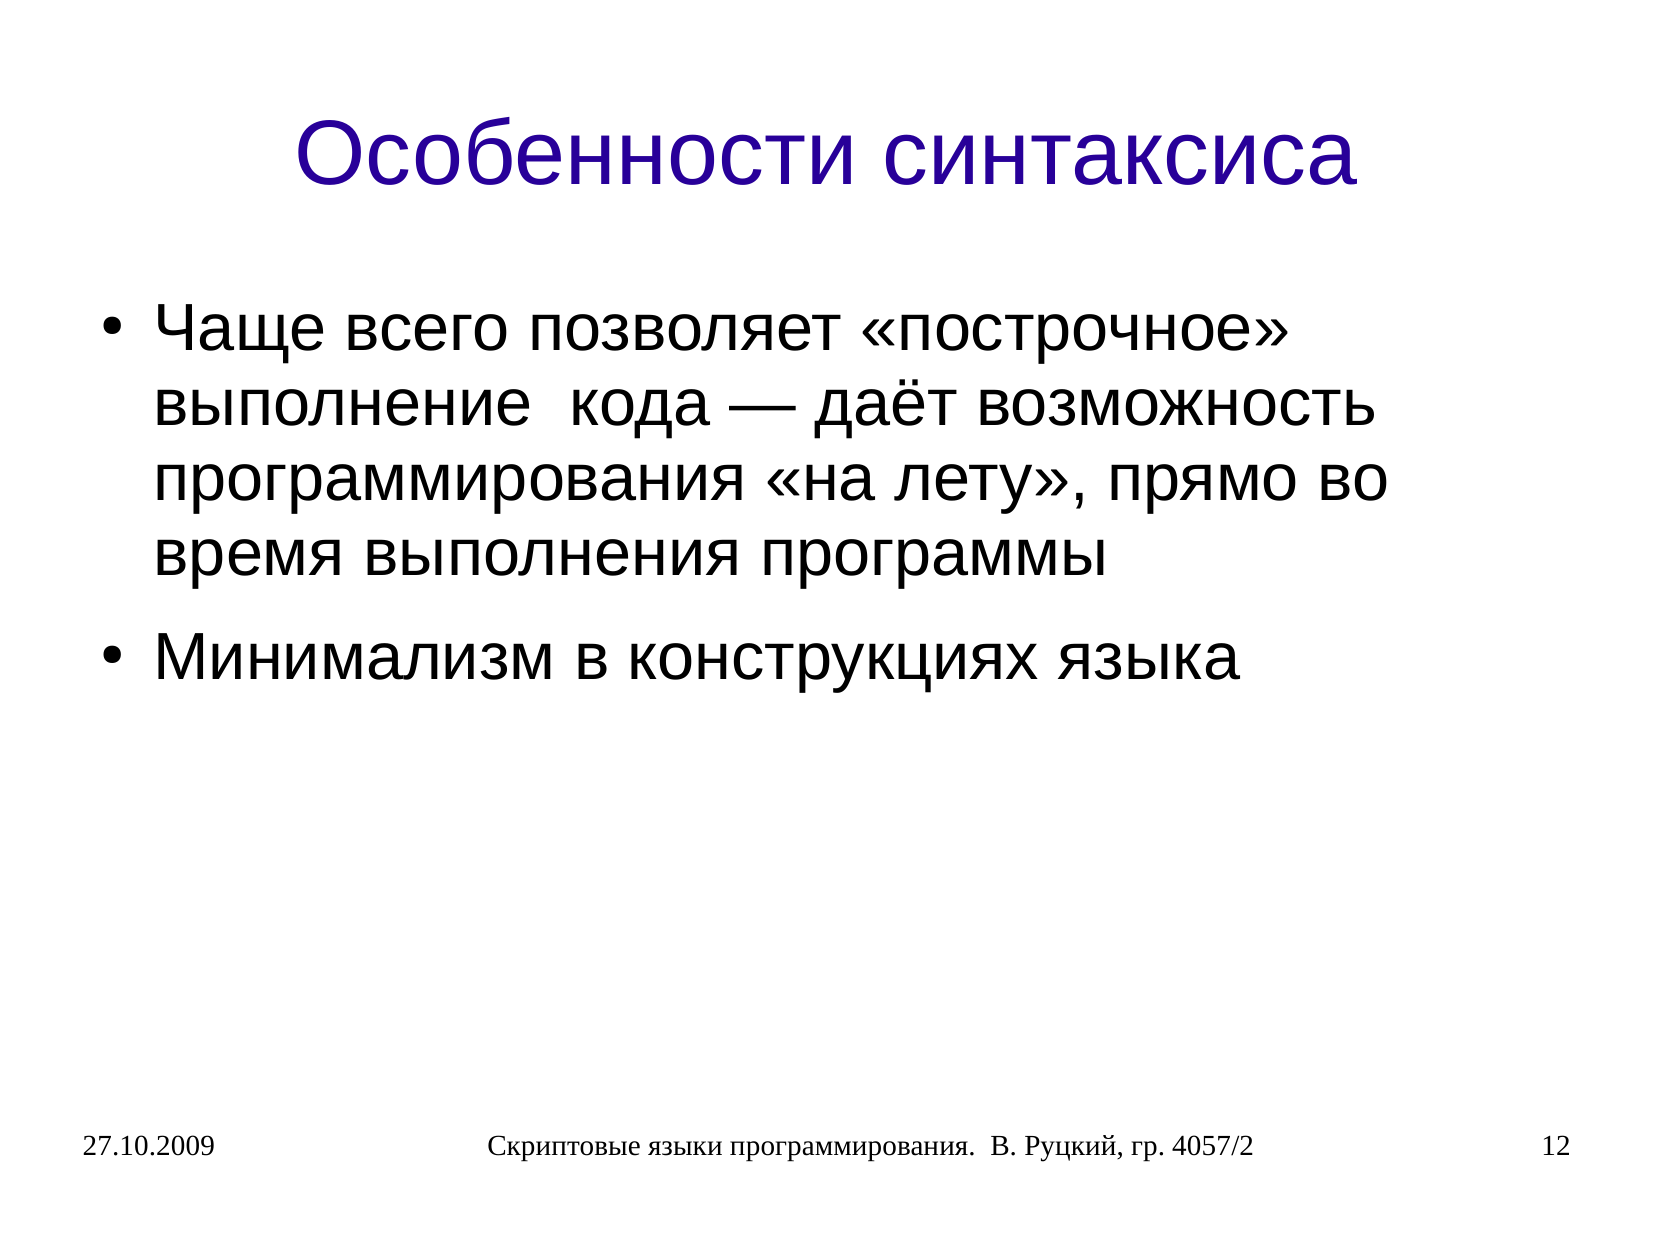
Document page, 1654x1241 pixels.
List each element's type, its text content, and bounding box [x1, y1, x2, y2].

title Особенности синтаксиса [82, 56, 1571, 250]
list Чаще всего позволяет «построчное» выполнение кода — даёт возможность программирования «на лету», прямо во время выполнения программы Минимализм в конструкциях языка [82, 290, 1571, 1109]
